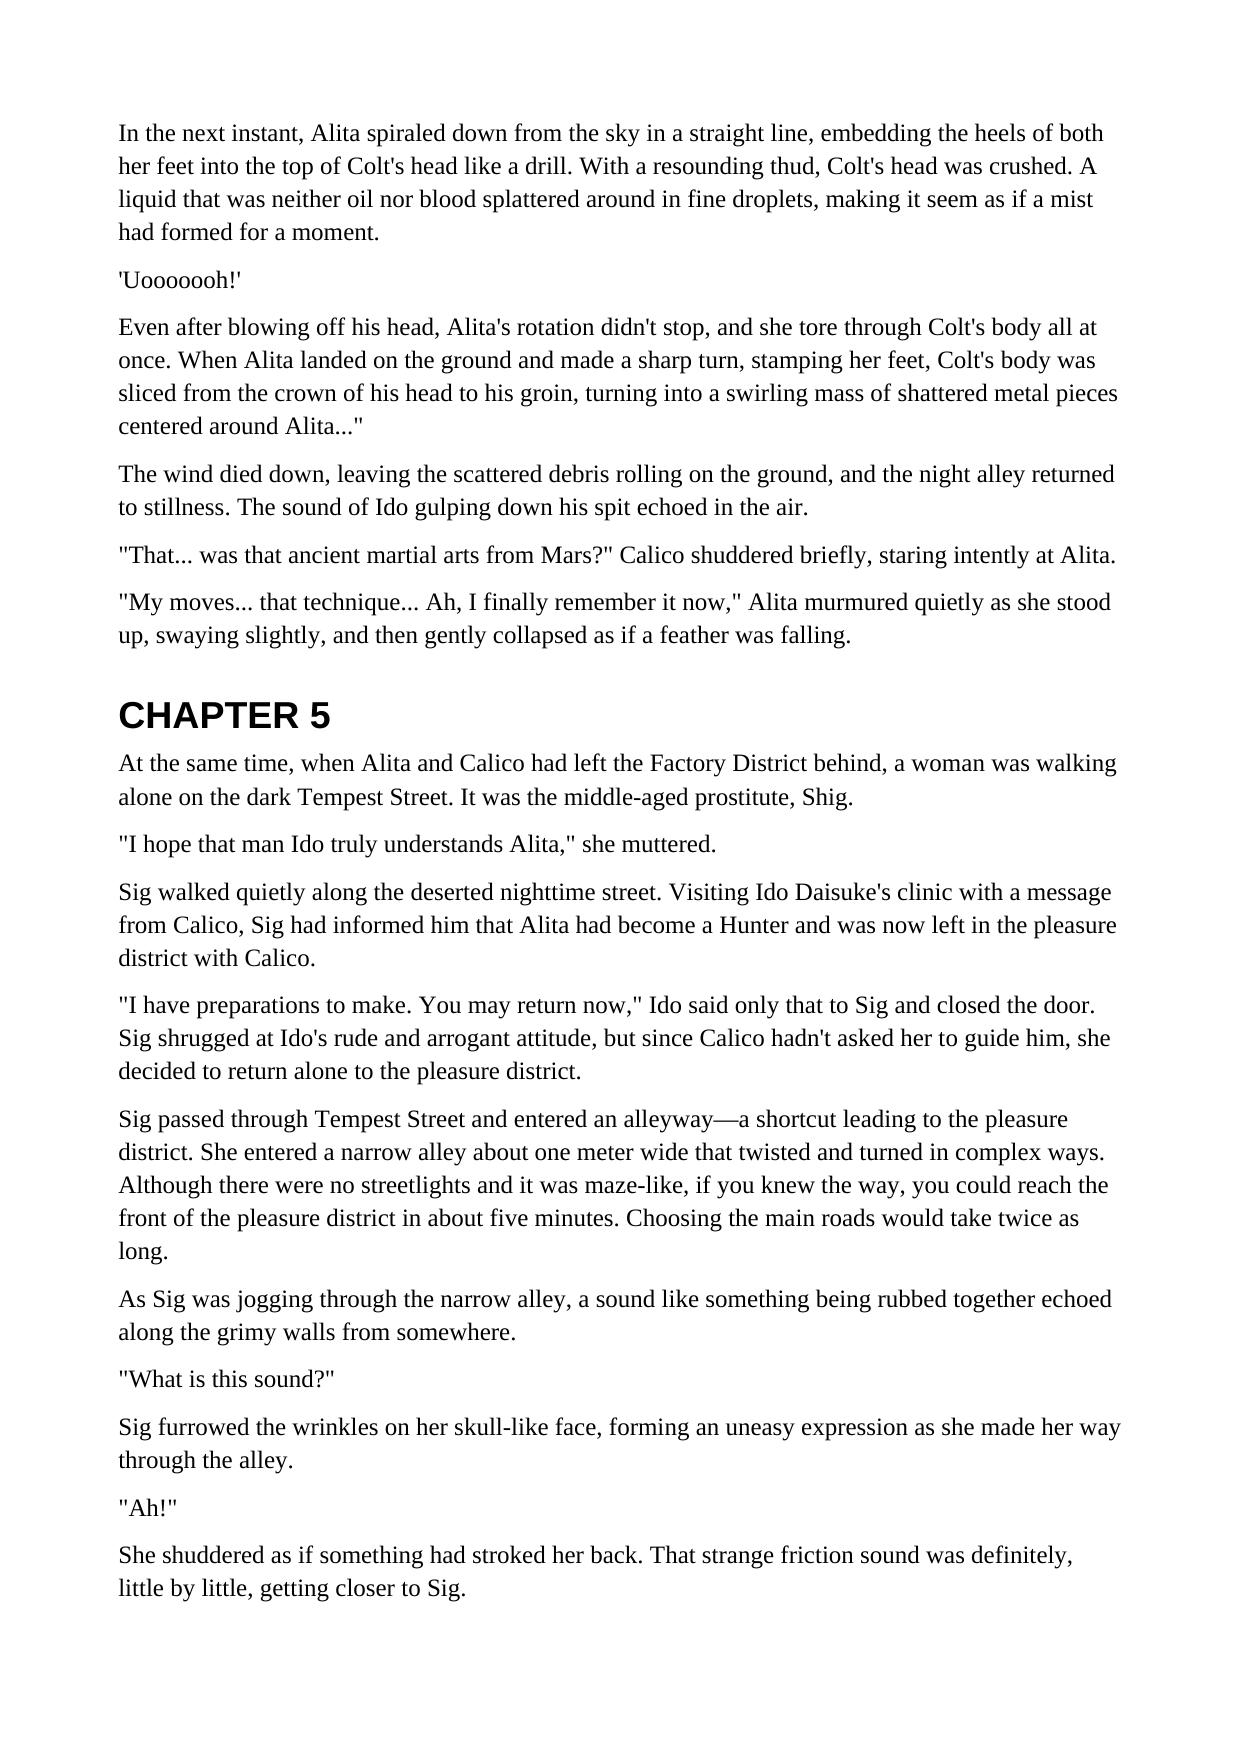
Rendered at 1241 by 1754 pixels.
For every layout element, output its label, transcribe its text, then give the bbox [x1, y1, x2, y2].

text As Sig was jogging through the narrow alley, a sound like something being rubbed together echoed along the grimy walls from somewhere. [118, 1284, 1122, 1346]
text "Ah!" [118, 1493, 1122, 1521]
subtitle CHAPTER 5 [118, 693, 1122, 736]
text The wind died down, leaving the scattered debris rolling on the ground, and the night alley returned to stillness. The sound of Ido gulping down his spit echoed in the air. [118, 459, 1122, 521]
text 'Uooooooh!' [118, 265, 1122, 293]
text Even after blowing off his head, Alita's rotation didn't stop, and she tore through Colt's body all at once. When Alita landed on the ground and made a sharp turn, stamping her feet, Colt's body was sliced from the crown of his head to his groin, turning into a swirling mass of shattered metal pieces centered around Alita..." [118, 312, 1122, 440]
text In the next instant, Alita spiraled down from the sky in a straight line, embedding the heels of both her feet into the top of Colt's head like a drill. With a resounding thud, Colt's head was crushed. A liquid that was neither oil nor blood splattered around in fine droplets, making it seem as if a mist had formed for a moment. [118, 118, 1122, 246]
text Sig passed through Tempest Street and entered an alleyway—a shortcut leading to the pleasure district. She entered a narrow alley about one meter wide that twisted and turned in complex ways. Although there were no streetlights and it was maze-like, if you knew the way, you could reach the front of the pleasure district in about five minutes. Choosing the main roads would take twice as long. [118, 1104, 1122, 1265]
text Sig walked quietly along the deserted nighttime street. Visiting Ido Daisuke's clinic with a message from Calico, Sig had informed him that Alita had become a Hunter and was now left in the pleasure district with Calico. [118, 877, 1122, 972]
text "What is this sound?" [118, 1364, 1122, 1393]
text "I have preparations to make. You may return now," Ido said only that to Sig and closed the door. Sig shrugged at Ido's rude and arrogant attitude, but since Calico hadn't asked her to guide him, she decided to return alone to the pleasure district. [118, 990, 1122, 1085]
text At the same time, when Alita and Calico had left the Factory District behind, a woman was walking alone on the dark Tempest Street. It was the middle-aged prostitute, Shig. [118, 748, 1122, 810]
text "That... was that ancient martial arts from Mars?" Calico shuddered briefly, staring intently at Alita. [118, 540, 1122, 568]
text "I hope that man Ido truly understands Alita," she muttered. [118, 829, 1122, 858]
text She shuddered as if something had stroked her back. That strange friction sound was definitely, little by little, getting closer to Sig. [118, 1540, 1122, 1602]
text "My moves... that technique... Ah, I finally remember it now," Alita murmured quietly as she stood up, swaying slightly, and then gently collapsed as if a feather was falling. [118, 587, 1122, 649]
text Sig furrowed the wrinkles on her skull-like face, forming an uneasy expression as she made her way through the alley. [118, 1412, 1122, 1474]
